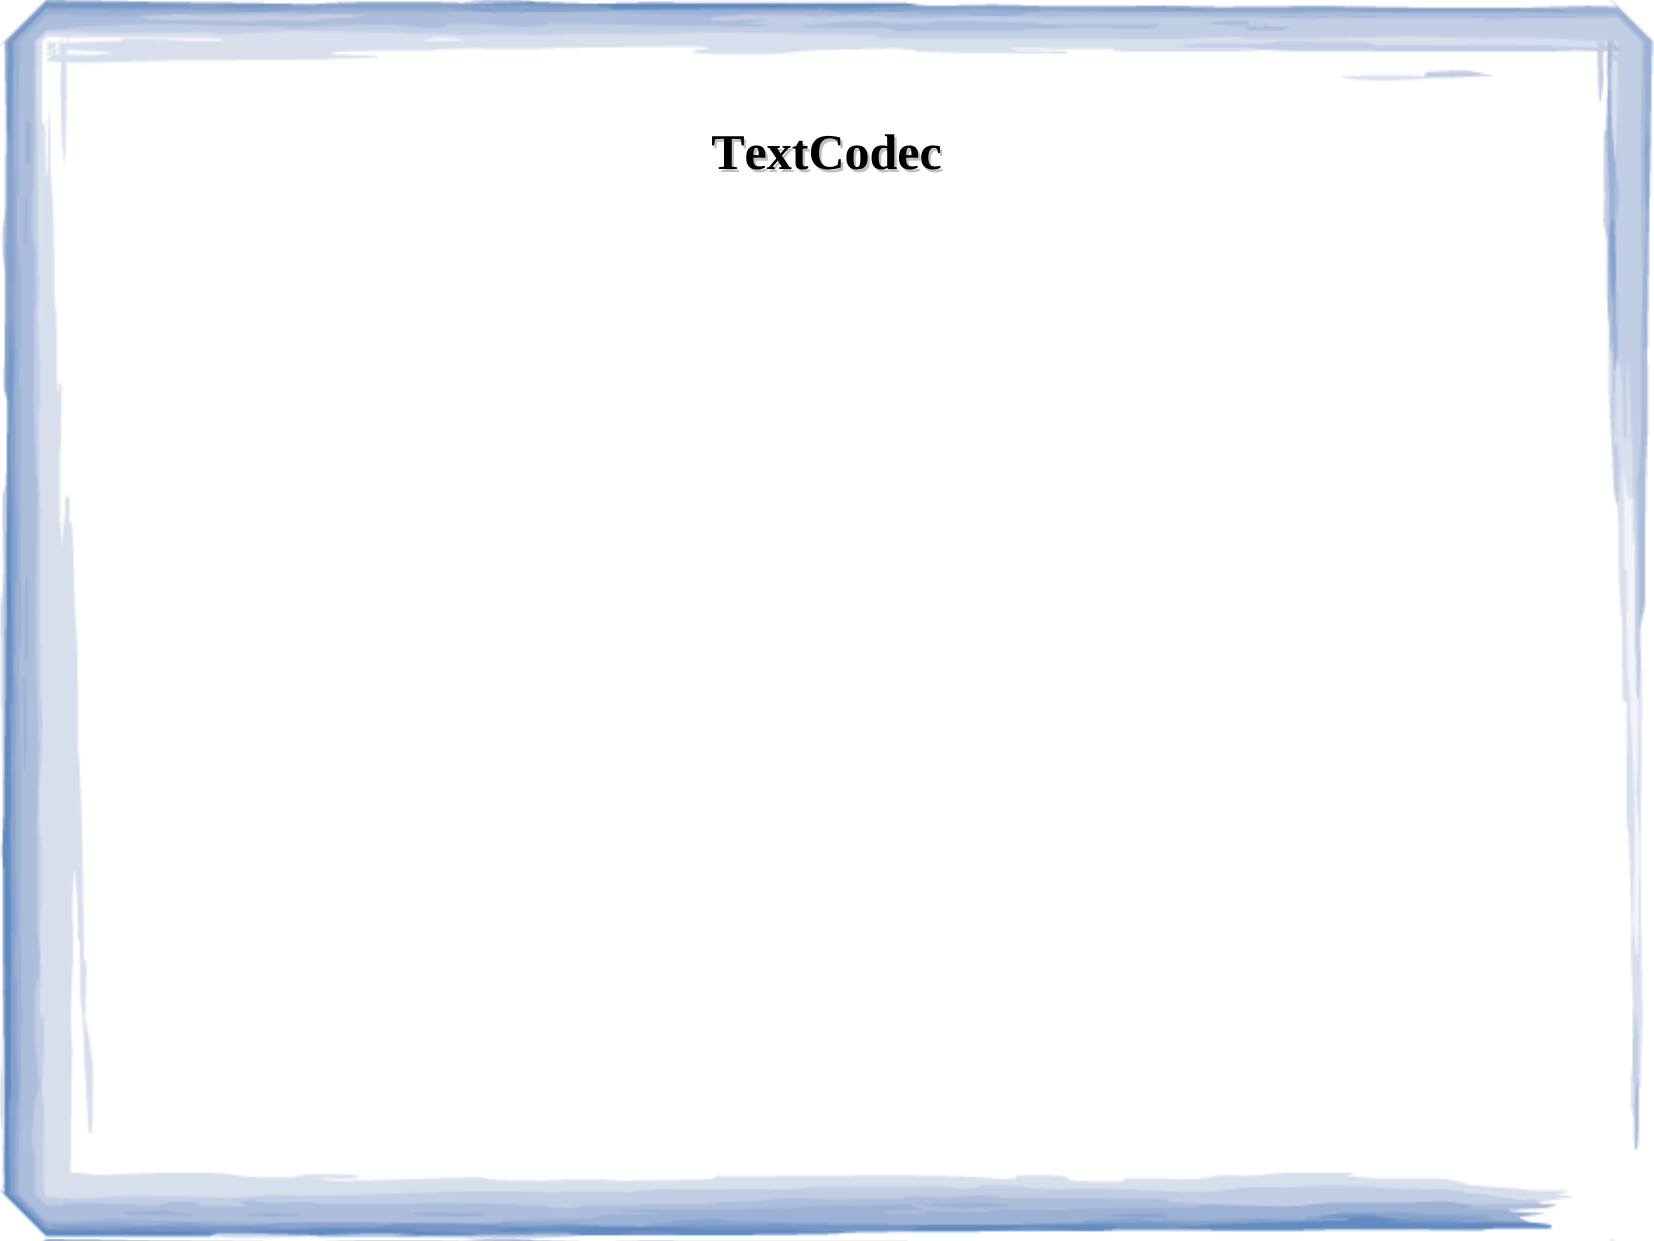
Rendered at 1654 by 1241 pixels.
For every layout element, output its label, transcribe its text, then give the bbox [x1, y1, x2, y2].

title TextCodec [82, 49, 1571, 257]
picture [0, 0, 1654, 1241]
